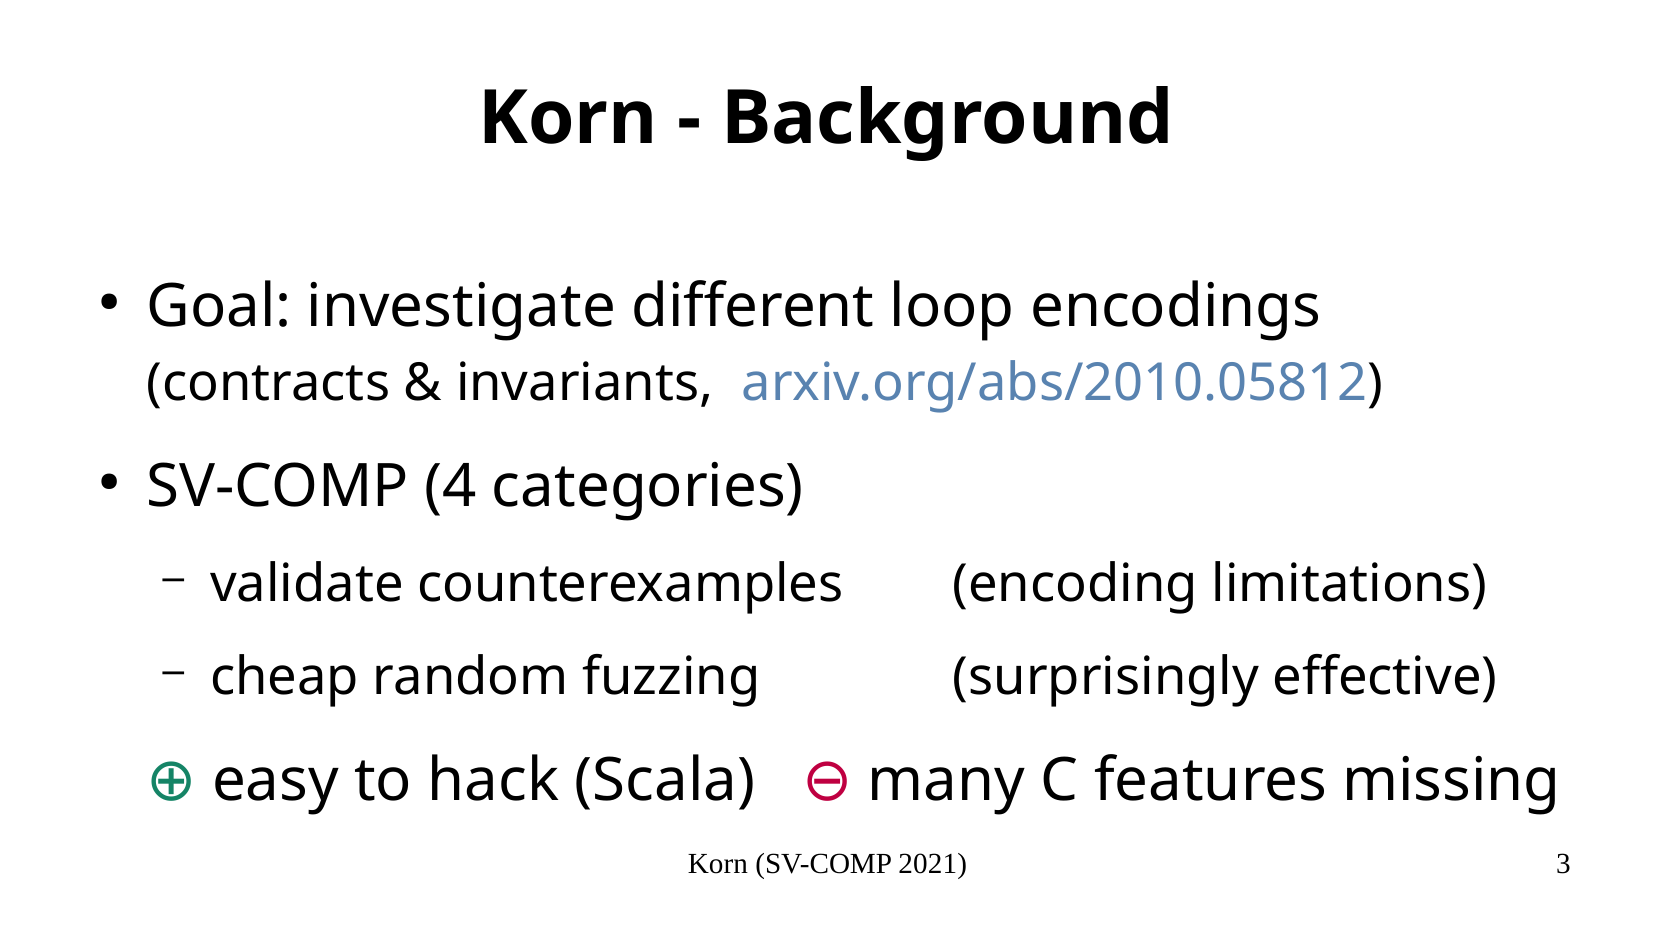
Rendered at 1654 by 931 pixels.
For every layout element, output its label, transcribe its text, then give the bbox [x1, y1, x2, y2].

title Korn - Background [82, 37, 1571, 193]
list Goal: investigate different loop encodings (contracts & invariants, arxiv.org/abs/2010.05812) SV-COMP (4 categories) validate counterexamples (encoding limitations) cheap random fuzzing (surprisingly effective) ⊕ easy to hack (Scala) ⊖ many C features missing [82, 262, 1571, 826]
